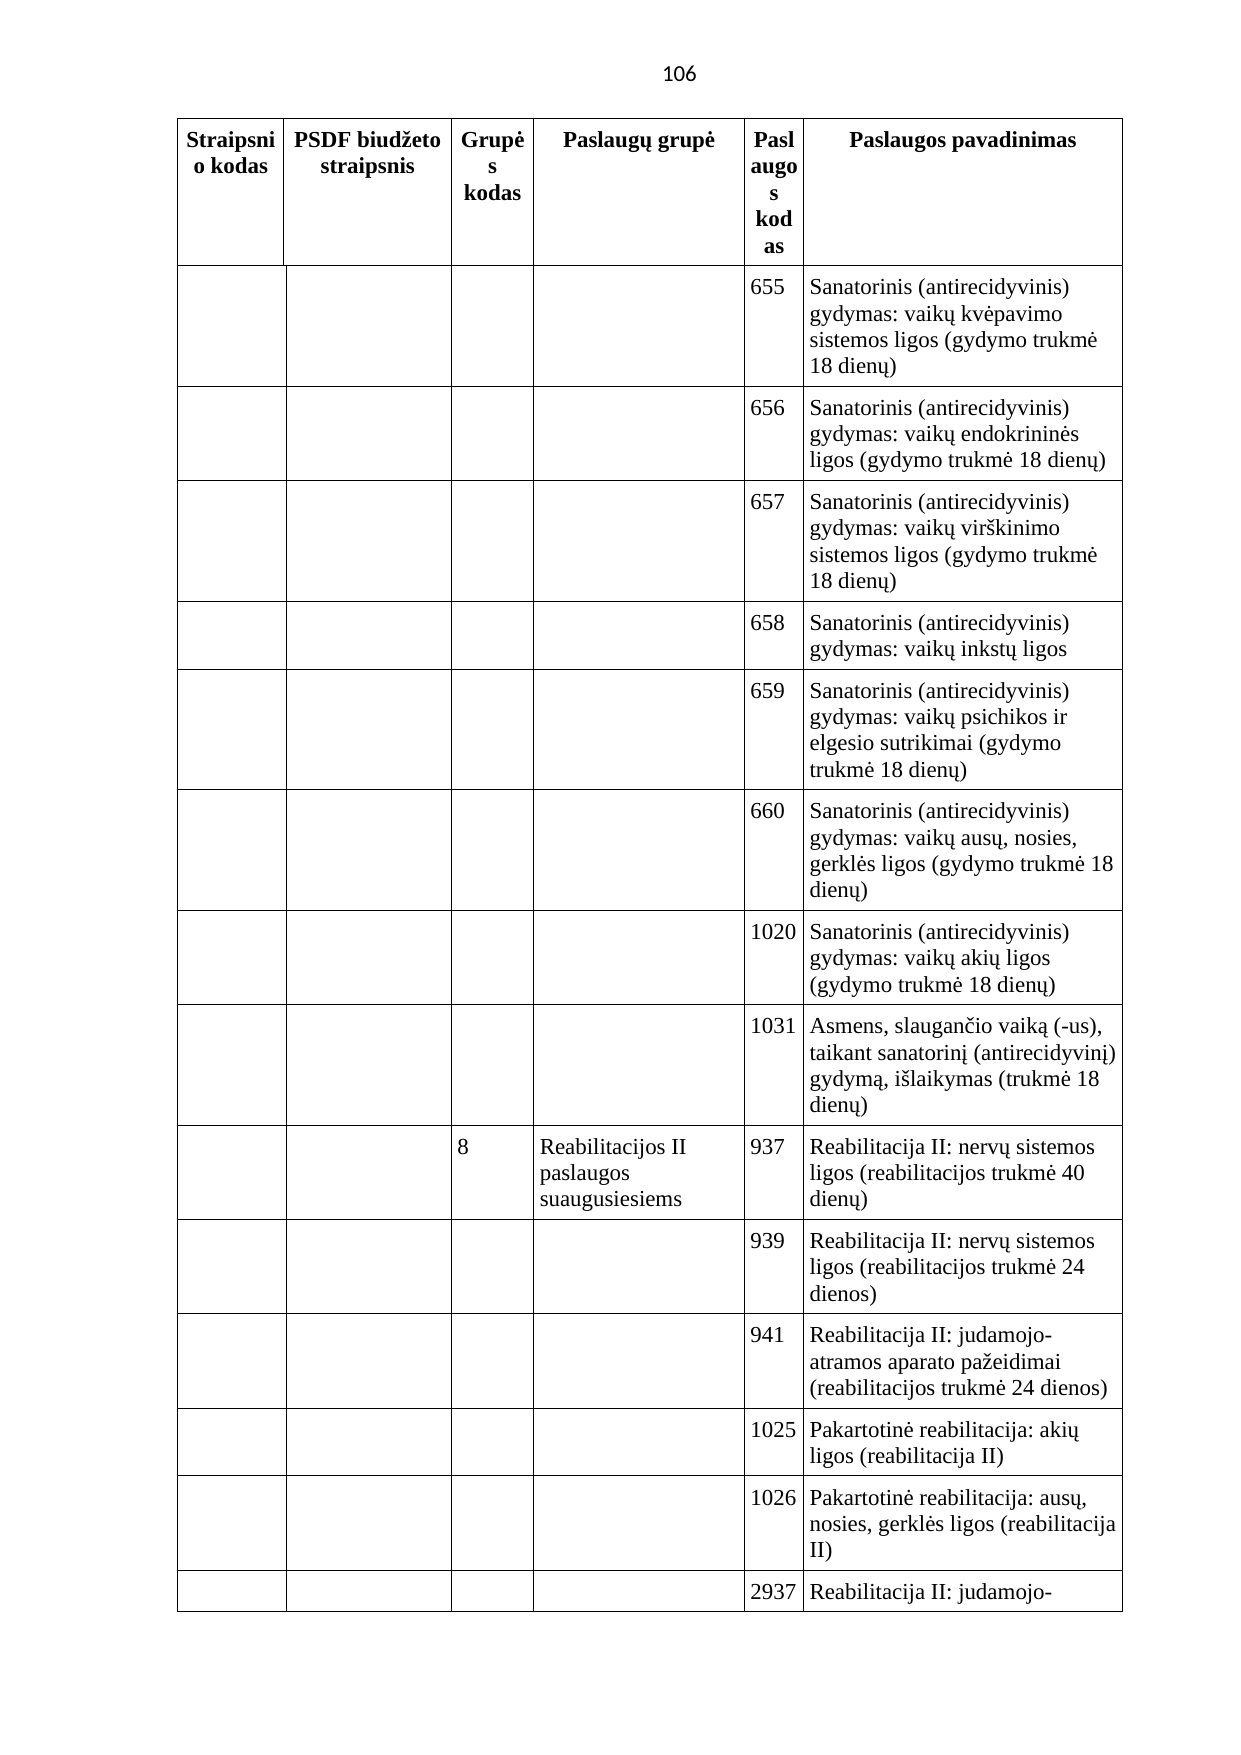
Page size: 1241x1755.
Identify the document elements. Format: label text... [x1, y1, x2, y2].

table_cell [534, 1314, 744, 1407]
table_cell Sanatorinis (antirecidyvinis) gydymas: vaikų psichikos ir elgesio sutrikimai (gydymo trukmė 18 dienų) [804, 670, 1122, 789]
table_cell [452, 266, 533, 386]
table_cell [452, 1571, 533, 1611]
table_cell [287, 1314, 451, 1407]
table_cell [452, 1409, 533, 1475]
table_cell [534, 670, 744, 789]
table_cell Reabilitacijos II paslaugos suaugusiesiems [534, 1126, 744, 1219]
table_cell [452, 602, 533, 668]
table_cell Reabilitacija II: judamojo- [804, 1571, 1122, 1611]
table_cell [452, 1314, 533, 1407]
table_header Straipsnio kodas [178, 119, 283, 265]
table_cell Sanatorinis (antirecidyvinis) gydymas: vaikų akių ligos (gydymo trukmė 18 dienų) [804, 911, 1122, 1004]
table_cell [452, 790, 533, 910]
table_cell [178, 670, 286, 789]
table_cell [534, 790, 744, 910]
table_cell Reabilitacija II: nervų sistemos ligos (reabilitacijos trukmė 24 dienos) [804, 1220, 1122, 1313]
table_header Paslaugų grupė [534, 119, 744, 265]
table_cell Reabilitacija II: judamojo-atramos aparato pažeidimai (reabilitacijos trukmė 24 dienos) [804, 1314, 1122, 1407]
table_cell [534, 1409, 744, 1475]
table_cell [287, 481, 451, 601]
table_cell [452, 1476, 533, 1570]
table_cell 1031 [745, 1005, 803, 1125]
table_cell [534, 1005, 744, 1125]
table_cell [452, 1005, 533, 1125]
table_cell 660 [745, 790, 803, 910]
table_cell 8 [452, 1126, 533, 1219]
table_cell 941 [745, 1314, 803, 1407]
table_header Paslaugos kodas [745, 119, 803, 265]
table_cell [534, 387, 744, 480]
table_cell 1026 [745, 1476, 803, 1570]
table_cell [178, 911, 286, 1004]
table_cell Sanatorinis (antirecidyvinis) gydymas: vaikų endokrininės ligos (gydymo trukmė 18 dienų) [804, 387, 1122, 480]
table_cell [287, 387, 451, 480]
table_cell [287, 1005, 451, 1125]
table_cell [287, 1126, 451, 1219]
table_cell [178, 790, 286, 910]
table_cell Sanatorinis (antirecidyvinis) gydymas: vaikų virškinimo sistemos ligos (gydymo trukmė 18 dienų) [804, 481, 1122, 601]
table_cell 659 [745, 670, 803, 789]
table_cell 655 [745, 266, 803, 386]
table_cell [178, 1220, 286, 1313]
table_header PSDF biudžeto straipsnis [284, 119, 451, 265]
table_cell 658 [745, 602, 803, 668]
table_cell [178, 1409, 286, 1475]
table_cell 937 [745, 1126, 803, 1219]
table_cell [178, 602, 286, 668]
table_cell [287, 266, 451, 386]
table_cell Sanatorinis (antirecidyvinis) gydymas: vaikų kvėpavimo sistemos ligos (gydymo trukmė 18 dienų) [804, 266, 1122, 386]
table_cell [452, 1220, 533, 1313]
table_cell [534, 1220, 744, 1313]
table_cell [178, 1314, 286, 1407]
table_cell [534, 1571, 744, 1611]
table_cell 939 [745, 1220, 803, 1313]
table_header Grupės kodas [452, 119, 533, 265]
table_cell [178, 481, 286, 601]
table_cell [287, 1220, 451, 1313]
table_cell [534, 266, 744, 386]
table_cell Sanatorinis (antirecidyvinis) gydymas: vaikų inkstų ligos [804, 602, 1122, 668]
table_cell [178, 387, 286, 480]
table_cell 657 [745, 481, 803, 601]
table_cell [452, 481, 533, 601]
table_cell [534, 1476, 744, 1570]
table_cell [178, 266, 286, 386]
table_cell [178, 1126, 286, 1219]
table_cell 1020 [745, 911, 803, 1004]
table_header Paslaugos pavadinimas [804, 119, 1122, 265]
table_cell Sanatorinis (antirecidyvinis) gydymas: vaikų ausų, nosies, gerklės ligos (gydymo trukmė 18 dienų) [804, 790, 1122, 910]
table_cell Pakartotinė reabilitacija: akių ligos (reabilitacija II) [804, 1409, 1122, 1475]
table_cell [452, 387, 533, 480]
table_cell [534, 911, 744, 1004]
table_cell 2937 [745, 1571, 803, 1611]
table_cell [178, 1571, 286, 1611]
table_cell [452, 911, 533, 1004]
table_cell [178, 1005, 286, 1125]
table_cell [287, 670, 451, 789]
table_cell [534, 602, 744, 668]
table_cell Pakartotinė reabilitacija: ausų, nosies, gerklės ligos (reabilitacija II) [804, 1476, 1122, 1570]
table_cell 1025 [745, 1409, 803, 1475]
table_cell [287, 1571, 451, 1611]
table_cell Reabilitacija II: nervų sistemos ligos (reabilitacijos trukmė 40 dienų) [804, 1126, 1122, 1219]
table_cell [287, 602, 451, 668]
table_cell Asmens, slaugančio vaiką (-us), taikant sanatorinį (antirecidyvinį) gydymą, išlaikymas (trukmė 18 dienų) [804, 1005, 1122, 1125]
table_cell [452, 670, 533, 789]
table_cell [178, 1476, 286, 1570]
table_cell [287, 790, 451, 910]
table_cell [287, 1409, 451, 1475]
table_cell [287, 1476, 451, 1570]
table_cell [287, 911, 451, 1004]
table_cell 656 [745, 387, 803, 480]
table_cell [534, 481, 744, 601]
